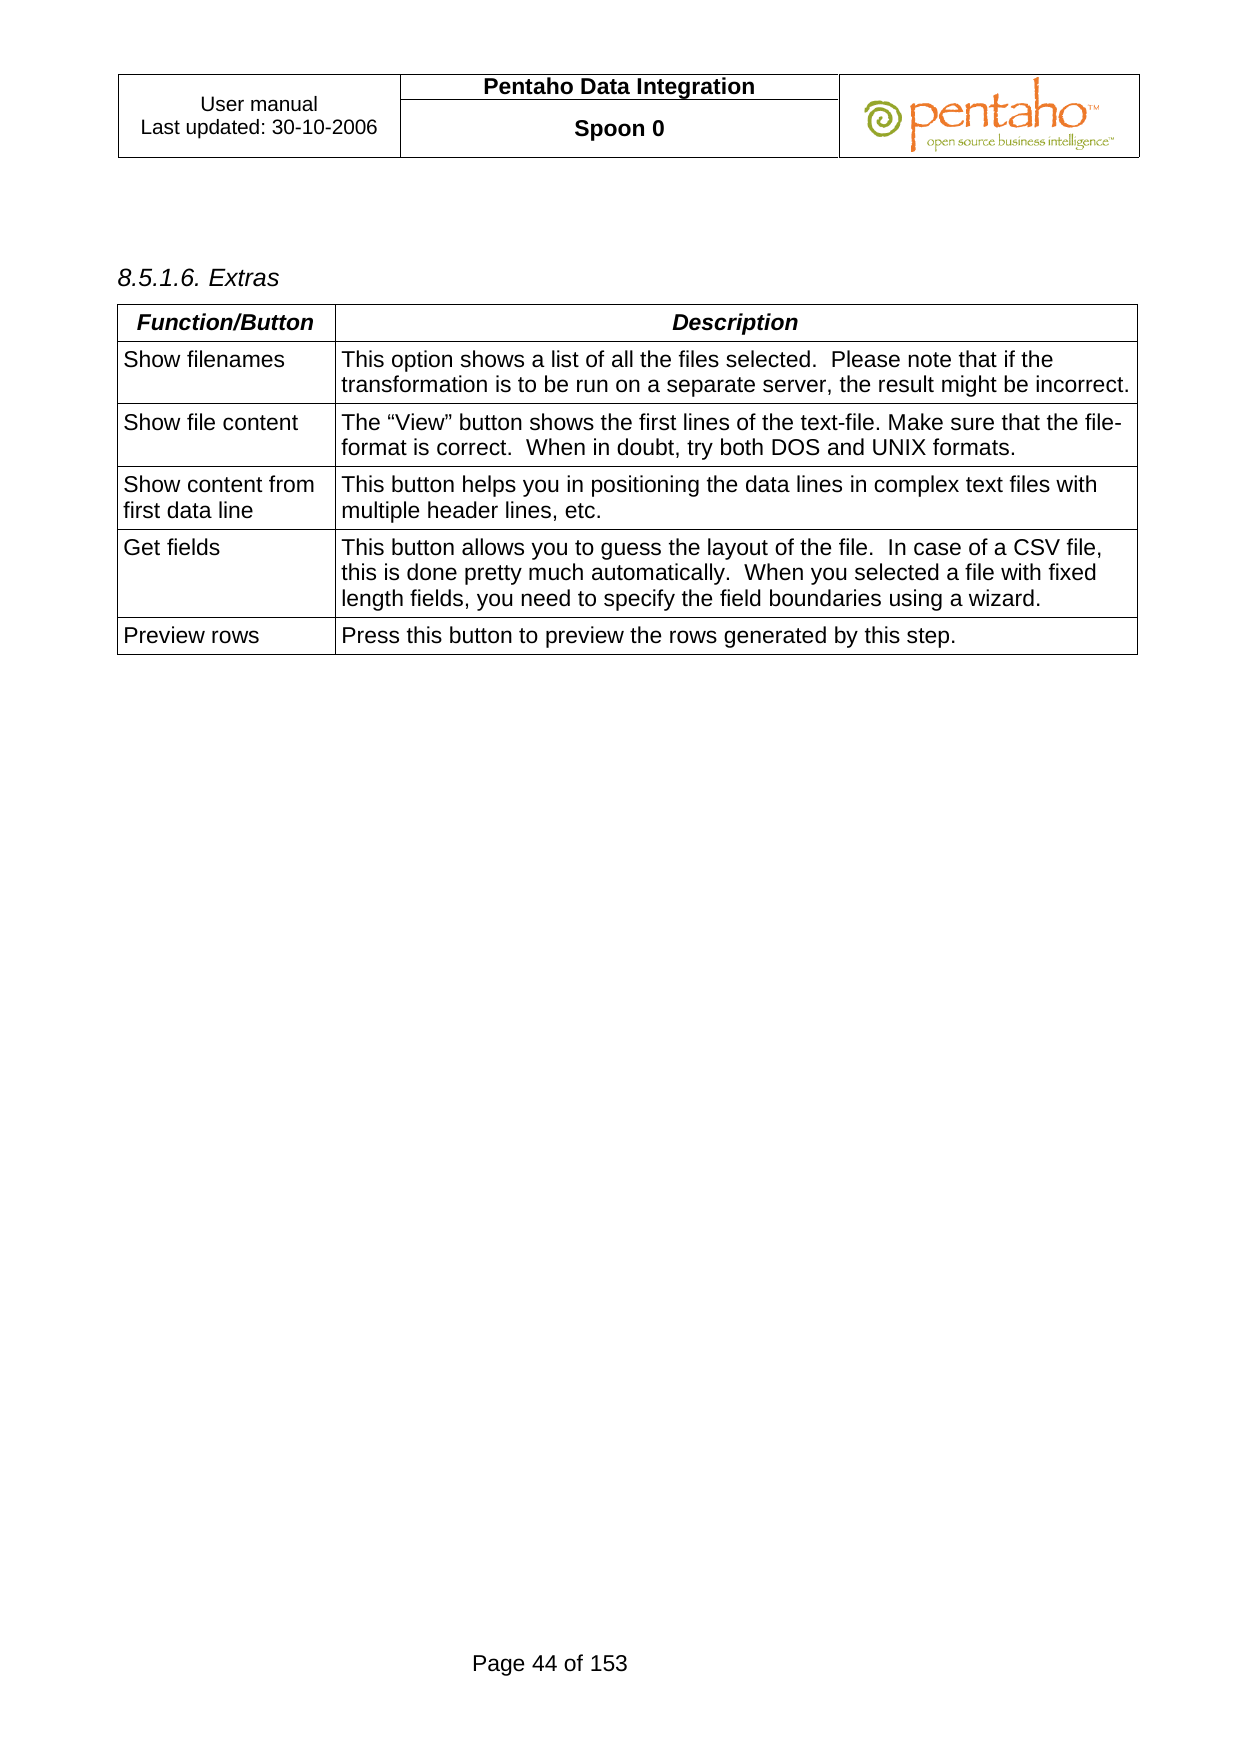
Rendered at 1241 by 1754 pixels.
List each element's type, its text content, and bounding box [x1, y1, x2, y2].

table_cell Preview rows [118, 618, 335, 654]
table_cell Show filenames [118, 342, 335, 403]
table_header Function/Button [118, 305, 335, 341]
table_cell Press this button to preview the rows generated by this step. [336, 618, 1137, 654]
subtitle Extras [117, 263, 1137, 291]
table_header Description [336, 305, 1137, 341]
table_cell Show content from first data line [118, 467, 335, 529]
table_cell This button allows you to guess the layout of the file. In case of a CSV file, this is done pretty much automatically. When you selected a file with fixed length fields, you need to specify the field boundaries using a wizard. [336, 530, 1137, 617]
table_cell This button helps you in positioning the data lines in complex text files with multiple header lines, etc. [336, 467, 1137, 529]
table_cell This option shows a list of all the files selected. Please note that if the transformation is to be run on a separate server, the result might be incorrect. [336, 342, 1137, 403]
table_cell Get fields [118, 530, 335, 617]
table_cell Show file content [118, 404, 335, 466]
table_cell The “View” button shows the first lines of the text-file. Make sure that the file-format is correct. When in doubt, try both DOS and UNIX formats. [336, 404, 1137, 466]
